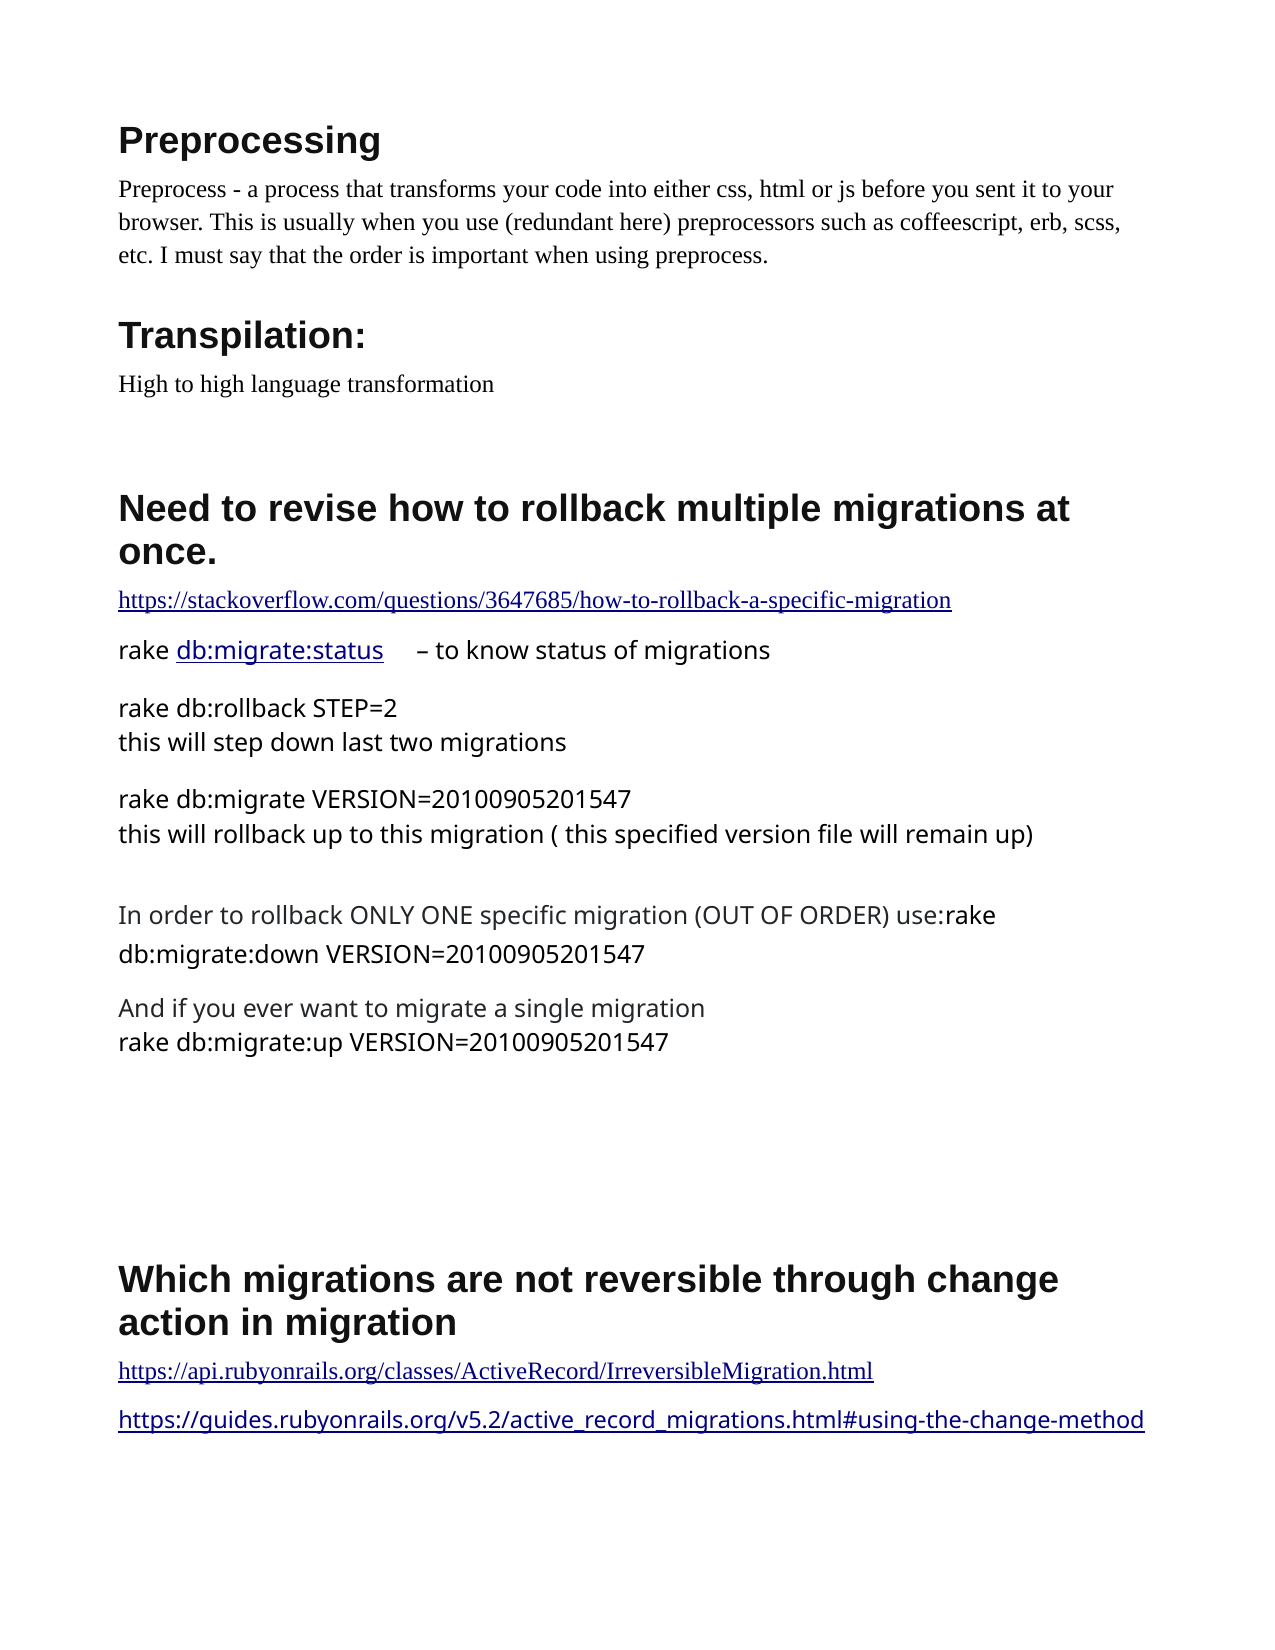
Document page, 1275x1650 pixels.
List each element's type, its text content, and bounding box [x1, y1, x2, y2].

text https://guides.rubyonrails.org/v5.2/active_record_migrations.html#using-the-change-method [118, 1404, 1157, 1436]
text rake db:migrate VERSION=20100905201547 [118, 782, 1157, 816]
text this will rollback up to this migration ( this specified version file will remain up) [118, 816, 1157, 850]
text In order to rollback ONLY ONE specific migration (OUT OF ORDER) use:rake db:migrate:down VERSION=20100905201547 [118, 898, 1157, 971]
text Preprocess - a process that transforms your code into either css, html or js before you sent it to your browser. This is usually when you use (redundant here) preprocessors such as coffeescript, erb, scss, etc. I must say that the order is important when using preprocess. [118, 174, 1157, 269]
subtitle Need to revise how to rollback multiple migrations at once. [118, 442, 1157, 573]
text rake db:rollback STEP=2 [118, 690, 1157, 724]
text rake db:migrate:up VERSION=20100905201547 [118, 1025, 1157, 1059]
text High to high language transformation [118, 369, 1157, 398]
text https://stackoverflow.com/questions/3647685/how-to-rollback-a-specific-migration [118, 585, 1157, 614]
text https://api.rubyonrails.org/classes/ActiveRecord/IrreversibleMigration.html [118, 1356, 1157, 1385]
text rake db:migrate:status – to know status of migrations [118, 633, 1157, 667]
text this will step down last two migrations [118, 724, 1157, 758]
text And if you ever want to migrate a single migration [118, 991, 1157, 1025]
subtitle Which migrations are not reversible through change action in migration [118, 1213, 1157, 1344]
subtitle Preprocessing [118, 118, 1157, 162]
subtitle Transpilation: [118, 313, 1157, 357]
